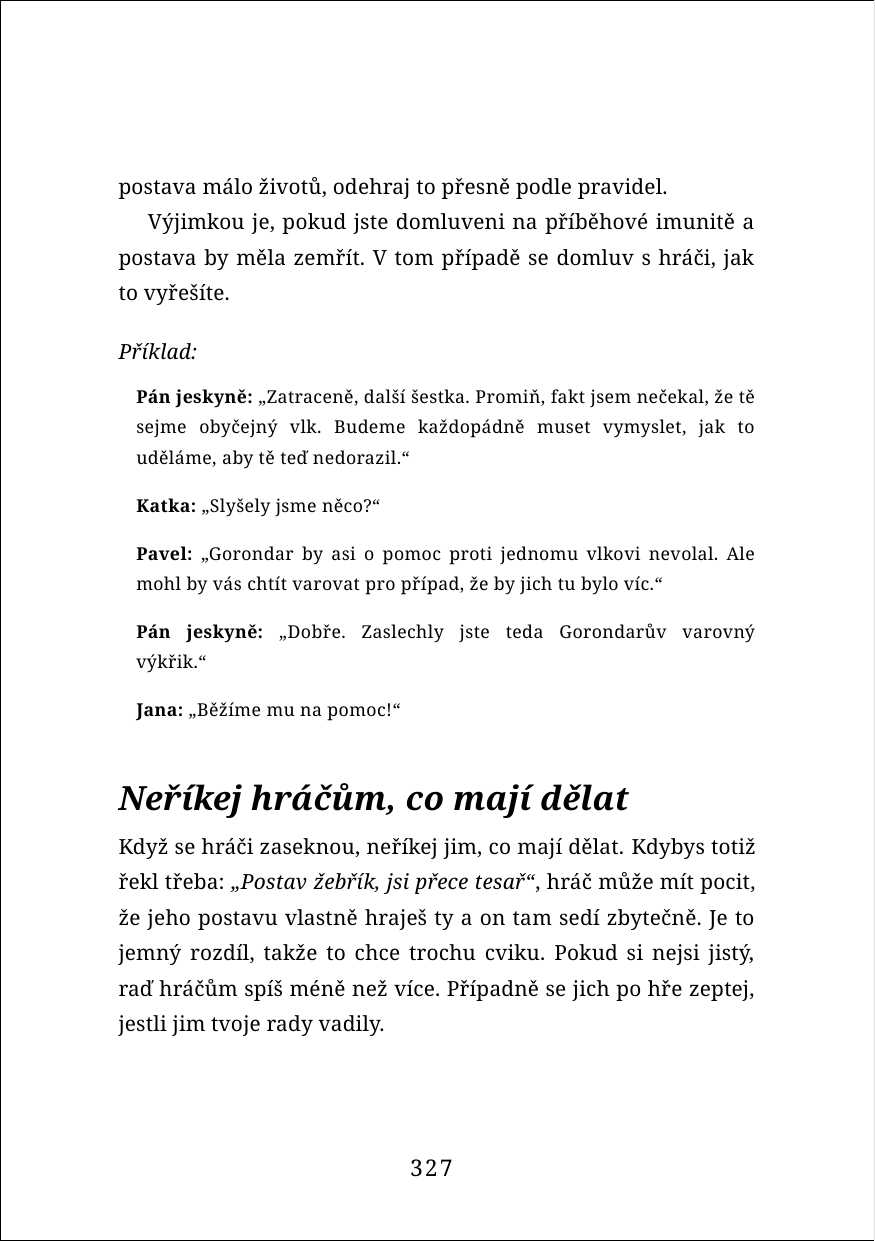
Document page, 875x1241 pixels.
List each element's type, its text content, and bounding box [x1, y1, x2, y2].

text postava málo životů, odehraj to přesně podle pravidel. Výjimkou je, pokud jste domluveni na příběhové imunitě a postava by měla zemřít. V tom případě se domluv s hráči, jak to vyřešíte. [118, 172, 756, 307]
text Katka: „Slyšely jsme něco?“ [136, 493, 756, 517]
text Když se hráči zaseknou, neříkej jim, co mají dělat. Kdybys totiž řekl třeba: „Postav žebřík, jsi přece tesař“, hráč může mít pocit, že jeho postavu vlastně hraješ ty a on tam sedí zbytečně. Je to jemný rozdíl, takže to chce trochu cviku. Pokud si nejsi jistý, raď hráčům spíš méně než více. Případně se jich po hře zeptej, jestli jim tvoje rady vadily. [118, 832, 756, 1038]
text Příklad: [118, 337, 756, 366]
text Pán jeskyně: „Zatraceně, další šestka. Promiň, fakt jsem nečekal, že tě sejme obyčejný vlk. Budeme každopádně muset vymyslet, jak to uděláme, aby tě teď nedorazil.“ [136, 385, 756, 469]
text Pán jeskyně: „Dobře. Zaslechly jste teda Gorondarův varovný výkřik.“ [136, 619, 756, 673]
text Pavel: „Gorondar by asi o pomoc proti jednomu vlkovi nevolal. Ale mohl by vás chtít varovat pro případ, že by jich tu bylo víc.“ [136, 541, 756, 595]
text Jana: „Běžíme mu na pomoc!“ [136, 697, 756, 721]
subtitle Neříkej hráčům, co mají dělat [118, 775, 756, 820]
